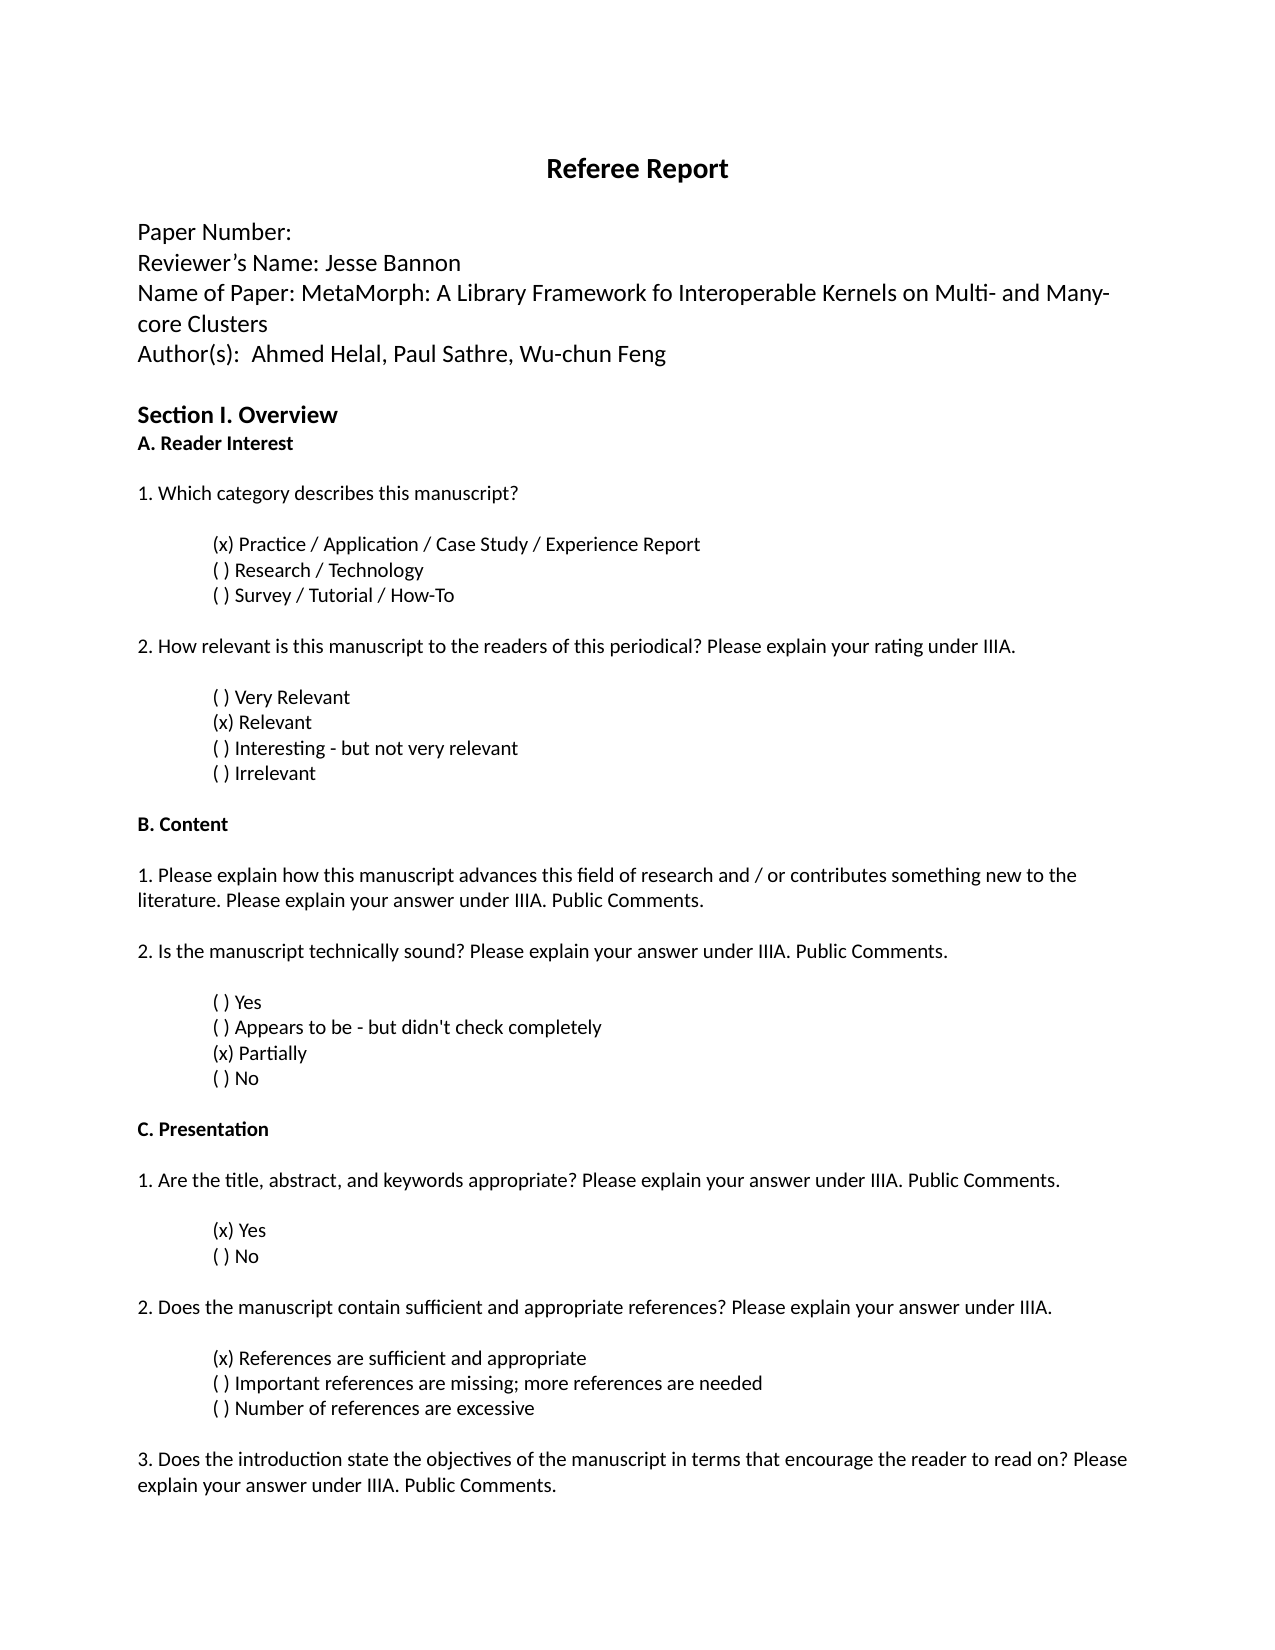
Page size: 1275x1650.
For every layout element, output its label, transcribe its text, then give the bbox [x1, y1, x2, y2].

text Reviewer’s Name: Jesse Bannon [137, 247, 1138, 277]
text ( ) Irrelevant [212, 760, 1138, 786]
text Section I. Overview [137, 399, 1138, 430]
text Paper Number: [137, 216, 1138, 247]
text 1. Which category describes this manuscript? [137, 481, 1138, 506]
text ( ) No [212, 1065, 1138, 1091]
text (x) Practice / Application / Case Study / Experience Report [212, 531, 1138, 557]
text 2. How relevant is this manuscript to the readers of this periodical? Please explain your rating under IIIA. [137, 633, 1138, 658]
text 1. Are the title, abstract, and keywords appropriate? Please explain your answer under IIIA. Public Comments. [137, 1167, 1138, 1192]
text (x) Partially [212, 1040, 1138, 1065]
text Referee Report [137, 150, 1138, 186]
text (x) Relevant [212, 709, 1138, 735]
text ( ) Number of references are excessive [212, 1396, 1138, 1421]
text ( ) Research / Technology [212, 557, 1138, 582]
text ( ) Interesting - but not very relevant [212, 735, 1138, 760]
text 3. Does the introduction state the objectives of the manuscript in terms that encourage the reader to read on? Please explain your answer under IIIA. Public Comments. [137, 1446, 1138, 1497]
text ( ) No [212, 1243, 1138, 1268]
text Author(s): Ahmed Helal, Paul Sathre, Wu-chun Feng [137, 338, 1138, 369]
text ( ) Important references are missing; more references are needed [212, 1370, 1138, 1396]
text 2. Is the manuscript technically sound? Please explain your answer under IIIA. Public Comments. [137, 938, 1138, 963]
text ( ) Appears to be - but didn't check completely [212, 1014, 1138, 1040]
text A. Reader Interest [137, 430, 1138, 455]
text 2. Does the manuscript contain sufficient and appropriate references? Please explain your answer under IIIA. [137, 1294, 1138, 1319]
text B. Content [137, 811, 1138, 836]
text (x) References are sufficient and appropriate [212, 1345, 1138, 1370]
text C. Presentation [137, 1116, 1138, 1141]
text ( ) Survey / Tutorial / How-To [212, 582, 1138, 608]
text (x) Yes [212, 1218, 1138, 1243]
text ( ) Very Relevant [212, 684, 1138, 709]
text Name of Paper: MetaMorph: A Library Framework fo Interoperable Kernels on Multi- and Many-core Clusters [137, 277, 1138, 338]
text 1. Please explain how this manuscript advances this field of research and / or contributes something new to the literature. Please explain your answer under IIIA. Public Comments. [137, 862, 1138, 913]
text ( ) Yes [212, 989, 1138, 1014]
